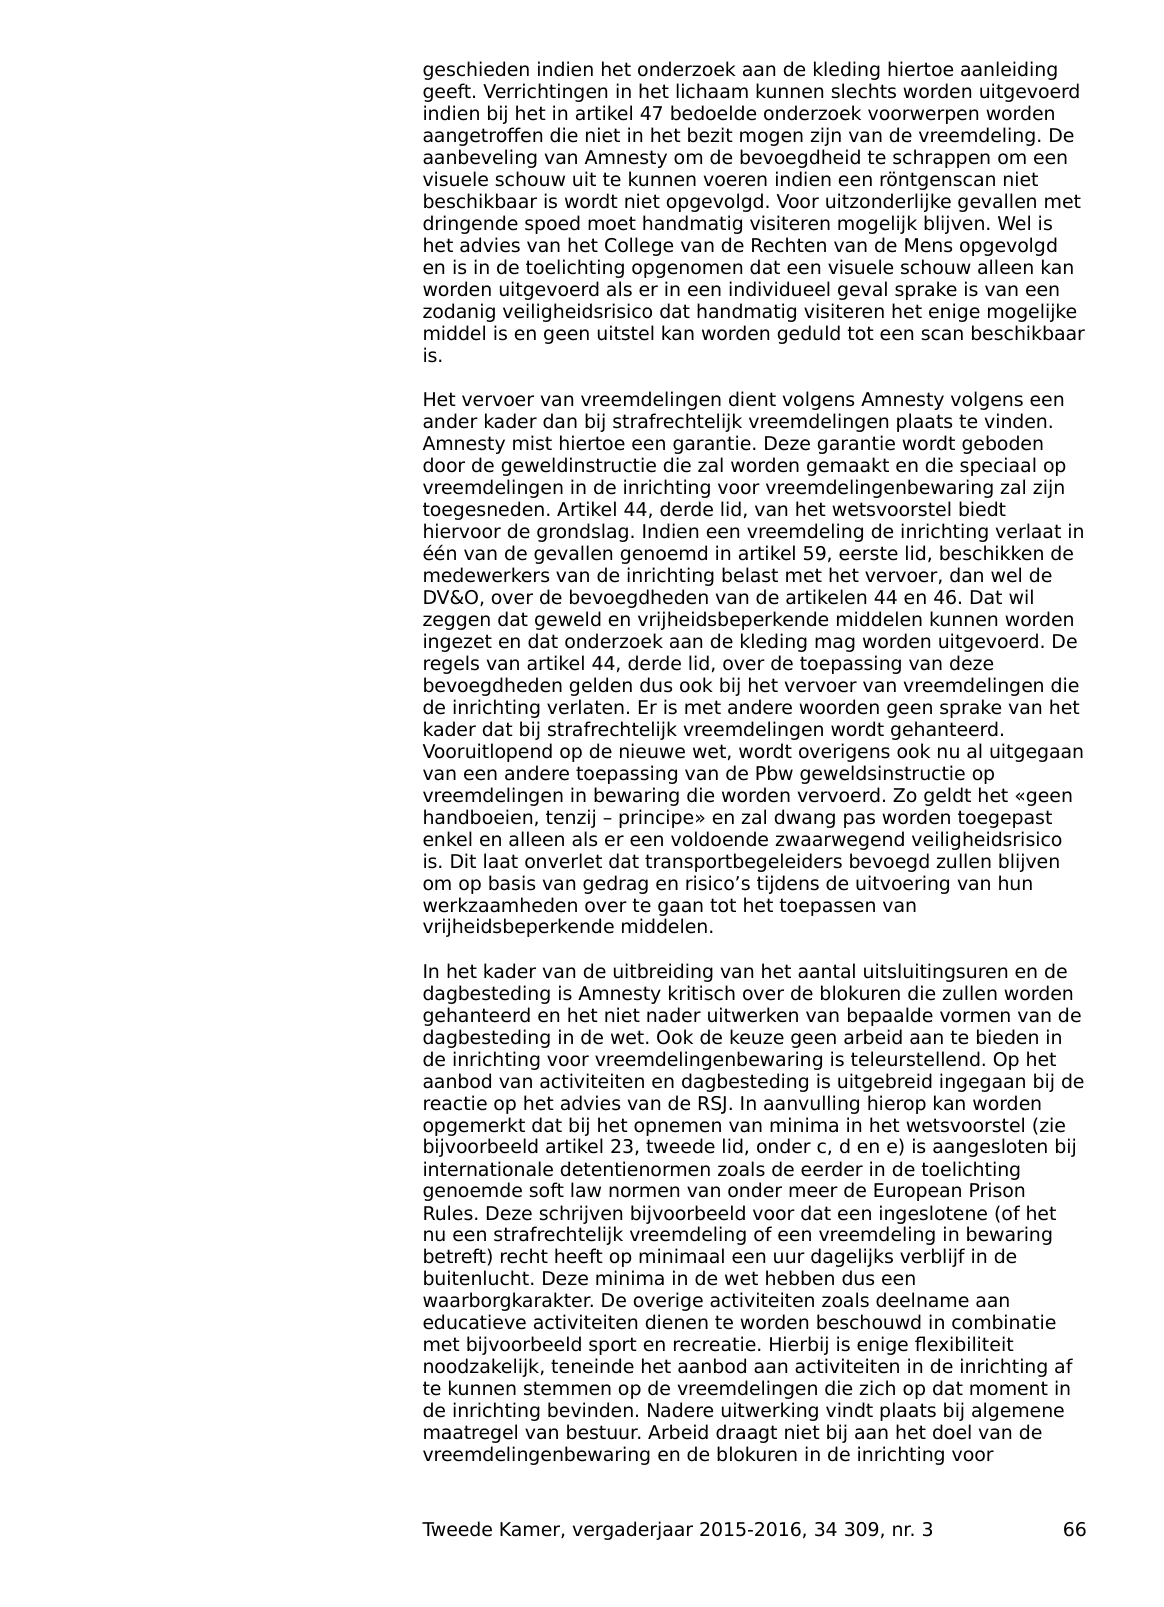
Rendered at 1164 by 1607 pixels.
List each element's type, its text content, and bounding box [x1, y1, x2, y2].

text Het vervoer van vreemdelingen dient volgens Amnesty volgens een ander kader dan bij strafrechtelijk vreemdelingen plaats te vinden. Amnesty mist hiertoe een garantie. Deze garantie wordt geboden door de geweldinstructie die zal worden gemaakt en die speciaal op vreemdelingen in de inrichting voor vreemdelingenbewaring zal zijn toegesneden. Artikel 44, derde lid, van het wetsvoorstel biedt hiervoor de grondslag. Indien een vreemdeling de inrichting verlaat in één van de gevallen genoemd in artikel 59, eerste lid, beschikken de medewerkers van de inrichting belast met het vervoer, dan wel de DV&O, over de bevoegdheden van de artikelen 44 en 46. Dat wil zeggen dat geweld en vrijheidsbeperkende middelen kunnen worden ingezet en dat onderzoek aan de kleding mag worden uitgevoerd. De regels van artikel 44, derde lid, over de toepassing van deze bevoegdheden gelden dus ook bij het vervoer van vreemdelingen die de inrichting verlaten. Er is met andere woorden geen sprake van het kader dat bij strafrechtelijk vreemdelingen wordt gehanteerd. Vooruitlopend op de nieuwe wet, wordt overigens ook nu al uitgegaan van een andere toepassing van de Pbw geweldsinstructie op vreemdelingen in bewaring die worden vervoerd. Zo geldt het «geen handboeien, tenzij – principe» en zal dwang pas worden toegepast enkel en alleen als er een voldoende zwaarwegend veiligheidsrisico is. Dit laat onverlet dat transportbegeleiders bevoegd zullen blijven om op basis van gedrag en risico’s tijdens de uitvoering van hun werkzaamheden over te gaan tot het toepassen van vrijheidsbeperkende middelen. [422, 389, 1087, 938]
text geschieden indien het onderzoek aan de kleding hiertoe aanleiding geeft. Verrichtingen in het lichaam kunnen slechts worden uitgevoerd indien bij het in artikel 47 bedoelde onderzoek voorwerpen worden aangetroffen die niet in het bezit mogen zijn van de vreemdeling. De aanbeveling van Amnesty om de bevoegdheid te schrappen om een visuele schouw uit te kunnen voeren indien een röntgenscan niet beschikbaar is wordt niet opgevolgd. Voor uitzonderlijke gevallen met dringende spoed moet handmatig visiteren mogelijk blijven. Wel is het advies van het College van de Rechten van de Mens opgevolgd en is in de toelichting opgenomen dat een visuele schouw alleen kan worden uitgevoerd als er in een individueel geval sprake is van een zodanig veiligheidsrisico dat handmatig visiteren het enige mogelijke middel is en geen uitstel kan worden geduld tot een scan beschikbaar is. [422, 59, 1087, 367]
text In het kader van de uitbreiding van het aantal uitsluitingsuren en de dagbesteding is Amnesty kritisch over de blokuren die zullen worden gehanteerd en het niet nader uitwerken van bepaalde vormen van de dagbesteding in de wet. Ook de keuze geen arbeid aan te bieden in de inrichting voor vreemdelingenbewaring is teleurstellend. Op het aanbod van activiteiten en dagbesteding is uitgebreid ingegaan bij de reactie op het advies van de RSJ. In aanvulling hierop kan worden opgemerkt dat bij het opnemen van minima in het wetsvoorstel (zie bijvoorbeeld artikel 23, tweede lid, onder c, d en e) is aangesloten bij internationale detentienormen zoals de eerder in de toelichting genoemde soft law normen van onder meer de European Prison Rules. Deze schrijven bijvoorbeeld voor dat een ingeslotene (of het nu een strafrechtelijk vreemdeling of een vreemdeling in bewaring betreft) recht heeft op minimaal een uur dagelijks verblijf in de buitenlucht. Deze minima in de wet hebben dus een waarborgkarakter. De overige activiteiten zoals deelname aan educatieve activiteiten dienen te worden beschouwd in combinatie met bijvoorbeeld sport en recreatie. Hierbij is enige flexibiliteit noodzakelijk, teneinde het aanbod aan activiteiten in de inrichting af te kunnen stemmen op de vreemdelingen die zich op dat moment in de inrichting bevinden. Nadere uitwerking vindt plaats bij algemene maatregel van bestuur. Arbeid draagt niet bij aan het doel van de vreemdelingenbewaring en de blokuren in de inrichting voor [422, 961, 1087, 1466]
